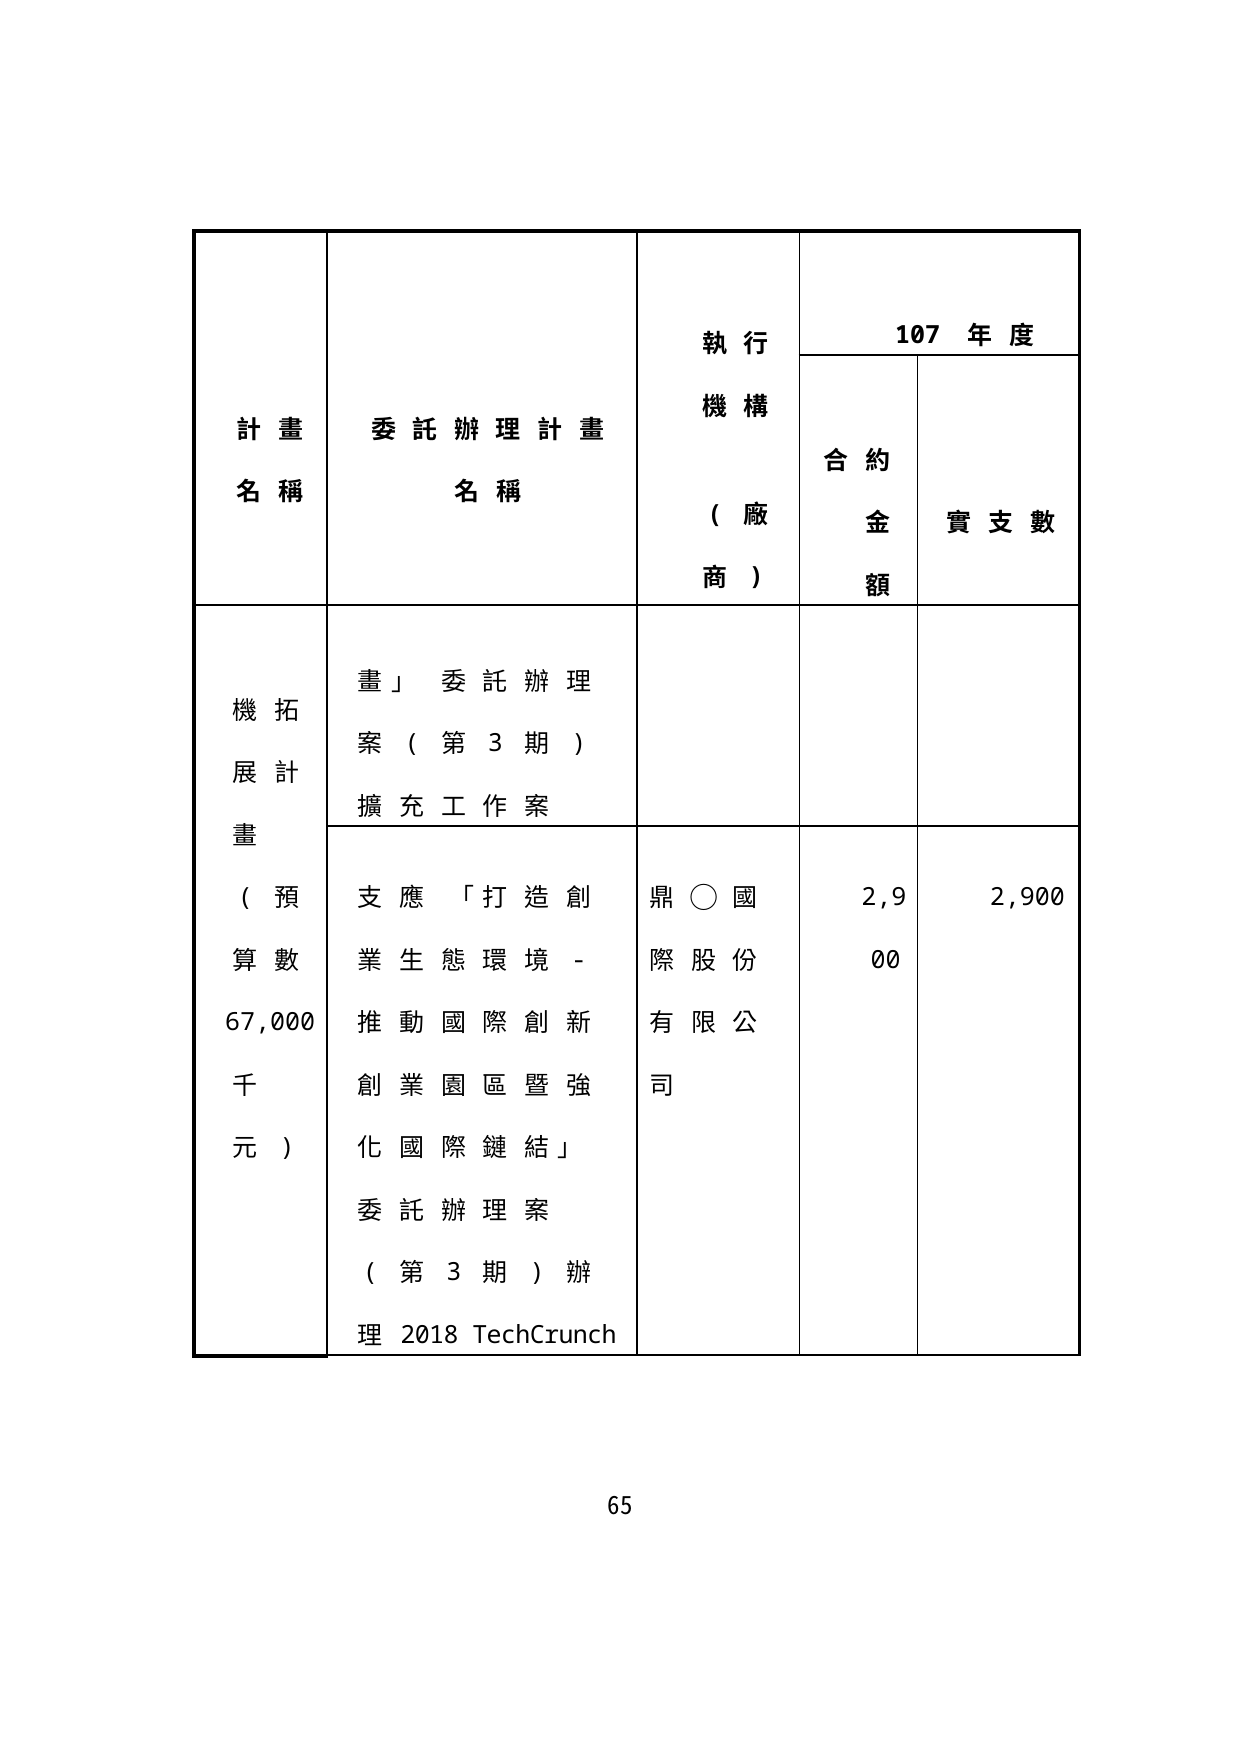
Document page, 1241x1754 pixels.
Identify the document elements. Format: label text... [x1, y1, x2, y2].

table_cell [800, 606, 917, 825]
table_cell 支應「打造創業生態環境-推動國際創新創業園區暨強化國際鏈結」委託辦理案(第3期)辦理2018 TechCrunch [328, 827, 636, 1354]
table_cell 實支數 [918, 356, 1078, 604]
table_header 委託辦理計畫名稱 [328, 233, 636, 604]
table_cell 2,900 [800, 827, 917, 1354]
table_cell 鼎○國際股份有限公司 [638, 827, 799, 1354]
table_header 107年度 [800, 233, 1078, 354]
table_cell [638, 606, 799, 825]
table_header 執行機構 (廠商) [638, 233, 799, 604]
table_cell 畫」委託辦理案(第3期)擴充工作案 [328, 606, 636, 825]
table_cell 合約金額 [800, 356, 917, 604]
table_header 計畫名稱 [196, 233, 326, 604]
table_cell 機拓展計畫(預算數67,000千元) [196, 606, 326, 1354]
table_cell [918, 606, 1078, 825]
table_cell 2,900 [918, 827, 1078, 1354]
